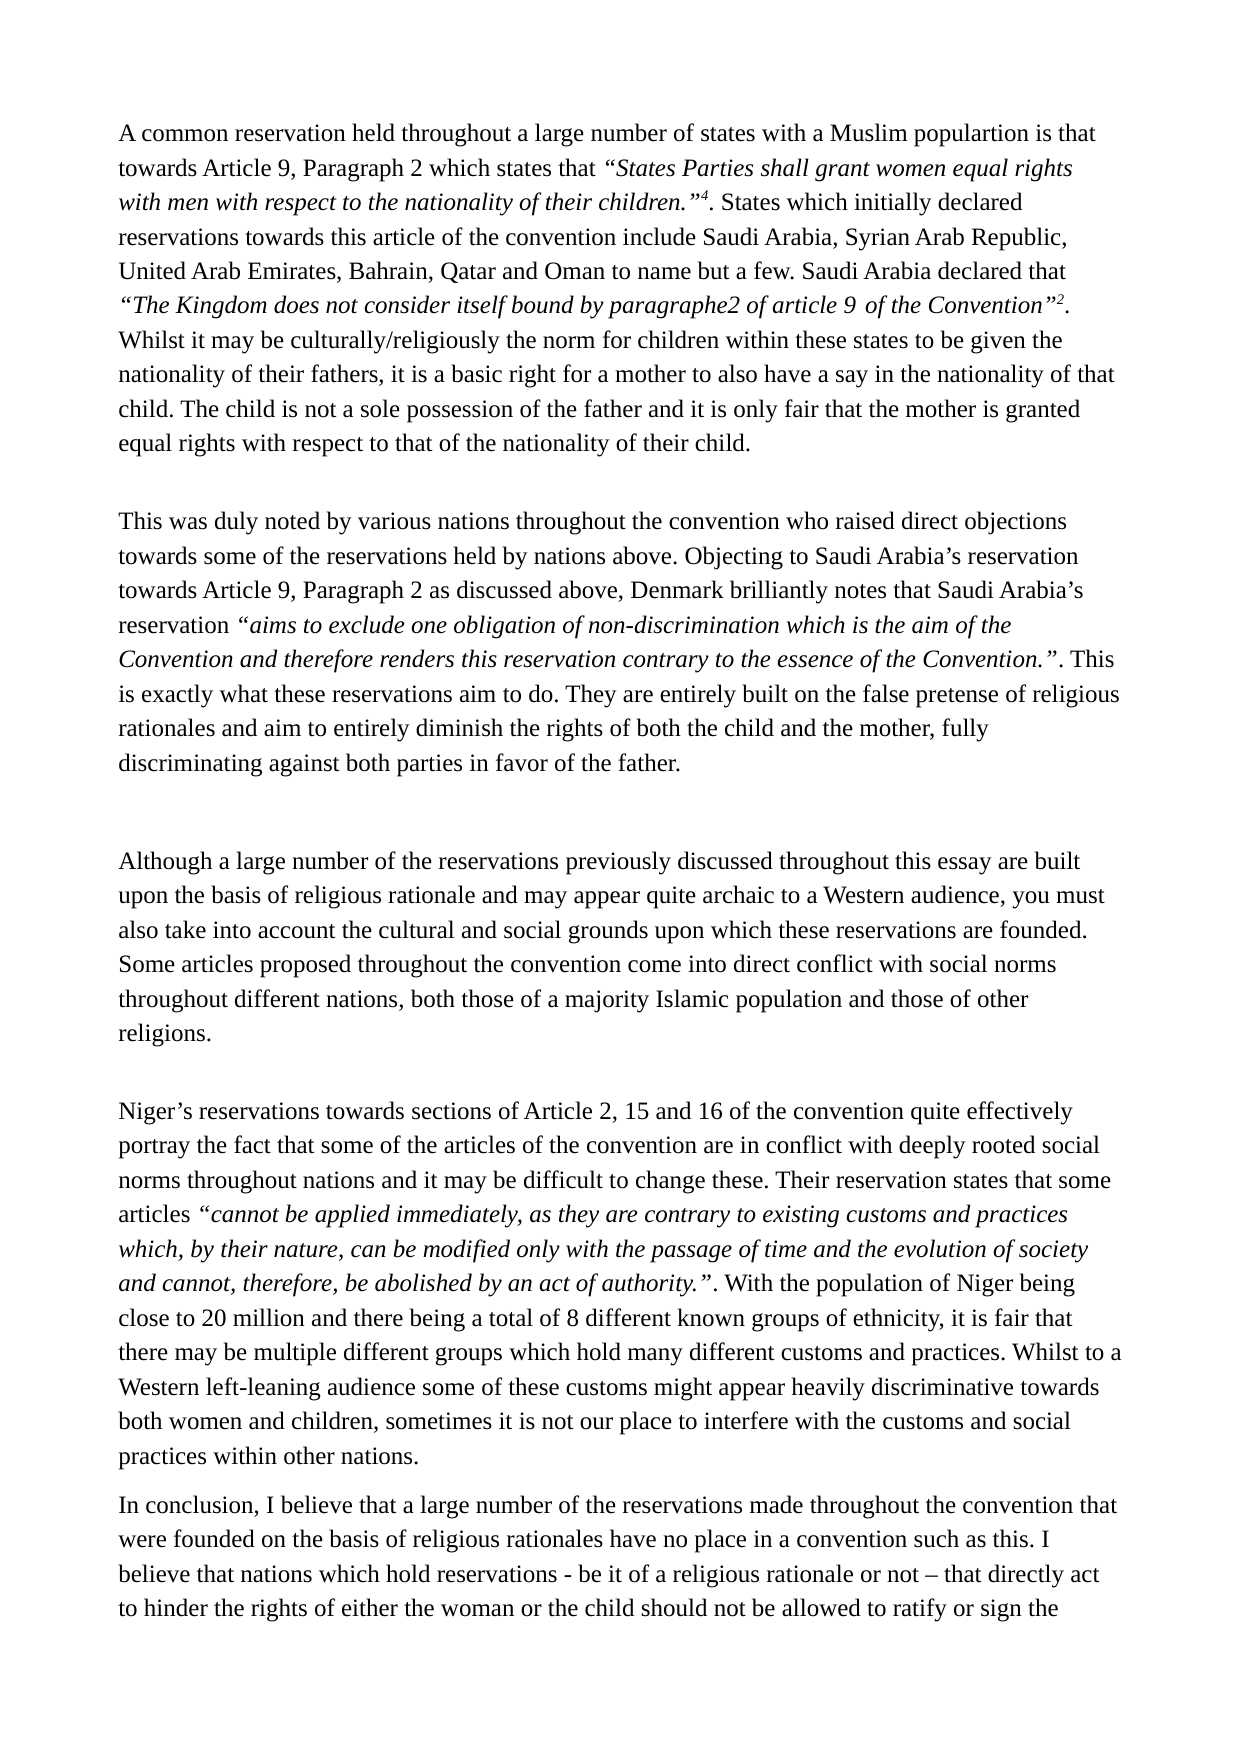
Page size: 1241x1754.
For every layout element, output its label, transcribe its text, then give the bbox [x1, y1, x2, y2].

text A common reservation held throughout a large number of states with a Muslim populartion is that towards Article 9, Paragraph 2 which states that “States Parties shall grant women equal rights with men with respect to the nationality of their children.”4. States which initially declared reservations towards this article of the convention include Saudi Arabia, Syrian Arab Republic, United Arab Emirates, Bahrain, Qatar and Oman to name but a few. Saudi Arabia declared that “The Kingdom does not consider itself bound by paragraphe2 of article 9 of the Convention”2. Whilst it may be culturally/religiously the norm for children within these states to be given the nationality of their fathers, it is a basic right for a mother to also have a say in the nationality of that child. The child is not a sole possession of the father and it is only fair that the mother is granted equal rights with respect to that of the nationality of their child. [118, 118, 1122, 457]
text Although a large number of the reservations previously discussed throughout this essay are built upon the basis of religious rationale and may appear quite archaic to a Western audience, you must also take into account the cultural and social grounds upon which these reservations are founded. Some articles proposed throughout the convention come into direct conflict with social norms throughout different nations, both those of a majority Islamic population and those of other religions. [118, 846, 1122, 1047]
text Niger’s reservations towards sections of Article 2, 15 and 16 of the convention quite effectively portray the fact that some of the articles of the convention are in conflict with deeply rooted social norms throughout nations and it may be difficult to change these. Their reservation states that some articles “cannot be applied immediately, as they are contrary to existing customs and practices which, by their nature, can be modified only with the passage of time and the evolution of society and cannot, therefore, be abolished by an act of authority.”. With the population of Niger being close to 20 million and there being a total of 8 different known groups of ethnicity, it is fair that there may be multiple different groups which hold many different customs and practices. Whilst to a Western left-leaning audience some of these customs might appear heavily discriminative towards both women and children, sometimes it is not our place to interfere with the customs and social practices within other nations. [118, 1096, 1122, 1469]
text This was duly noted by various nations throughout the convention who raised direct objections towards some of the reservations held by nations above. Objecting to Saudi Arabia’s reservation towards Article 9, Paragraph 2 as discussed above, Denmark brilliantly notes that Saudi Arabia’s reservation “aims to exclude one obligation of non-discrimination which is the aim of the Convention and therefore renders this reservation contrary to the essence of the Convention.”. This is exactly what these reservations aim to do. They are entirely built on the false pretense of religious rationales and aim to entirely diminish the rights of both the child and the mother, fully discriminating against both parties in favor of the father. [118, 506, 1122, 776]
text In conclusion, I believe that a large number of the reservations made throughout the convention that were founded on the basis of religious rationales have no place in a convention such as this. I believe that nations which hold reservations - be it of a religious rationale or not – that directly act to hinder the rights of either the woman or the child should not be allowed to ratify or sign the [118, 1490, 1122, 1622]
